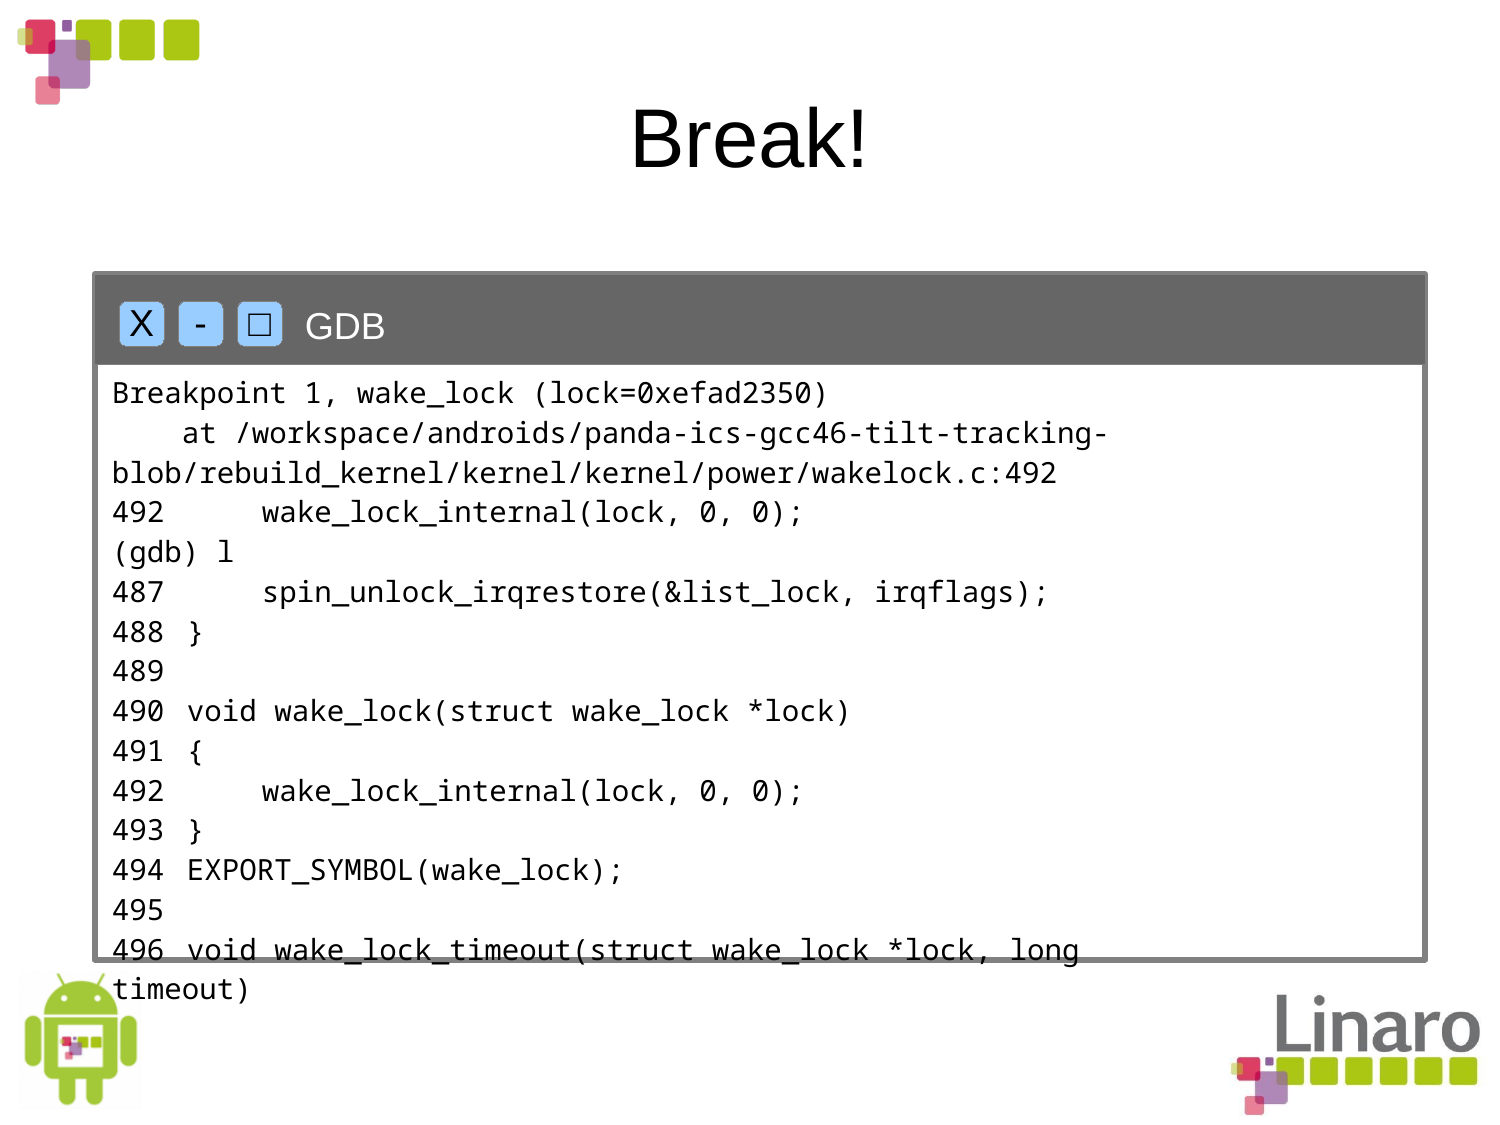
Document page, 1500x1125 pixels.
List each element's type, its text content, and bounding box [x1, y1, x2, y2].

text_box [383, 946, 392, 958]
text_box [330, 946, 339, 951]
picture [16, 12, 205, 121]
text_box X [119, 301, 165, 347]
text_box [150, 949, 159, 958]
text_box [208, 946, 217, 958]
picture [1219, 986, 1491, 1123]
text_box [926, 946, 935, 958]
text_box [420, 953, 427, 960]
text_box □ [237, 301, 283, 347]
text_box [963, 953, 970, 960]
text_box [820, 946, 829, 958]
text_box [115, 942, 122, 953]
text_box [494, 946, 498, 960]
text_box [768, 946, 777, 951]
text_box [505, 946, 514, 951]
text_box [133, 941, 142, 950]
text_box [243, 946, 252, 958]
list [0, 245, 1336, 898]
text_box [296, 952, 303, 958]
text_box [94, 274, 1426, 960]
text_box [734, 952, 741, 958]
text_box [1031, 946, 1040, 958]
text_box [523, 946, 532, 958]
text_box Breakpoint 1, wake_lock (lock=0xefad2350) at /workspace/androids/panda-ics-gcc46-tilt-tracking-blob/rebuild_kernel/kernel/kernel/power/wakelock.c:492 492 wake_lock_internal(lock, 0, 0); (gdb) l 487 spin_unlock_irqrestore(&list_lock, irqflags); 488 } 489 490 void wake_lock(struct wake_lock *lock) 491 { 492 wake_lock_internal(lock, 0, 0); 493 } 494 EXPORT_SYMBOL(wake_lock); 495 496 void wake_lock_timeout(struct wake_lock *lock, long timeout) [97, 365, 1217, 931]
text_box [717, 951, 722, 960]
title Break! [74, 44, 1425, 233]
text_box GDB [290, 298, 546, 356]
text_box [280, 951, 285, 960]
text_box [752, 953, 759, 960]
text_box [1066, 946, 1075, 958]
text_box [857, 953, 864, 960]
text_box [488, 946, 492, 960]
text_box [315, 953, 322, 960]
text_box - [178, 301, 224, 347]
picture [18, 971, 142, 1109]
text_box [1049, 946, 1057, 960]
